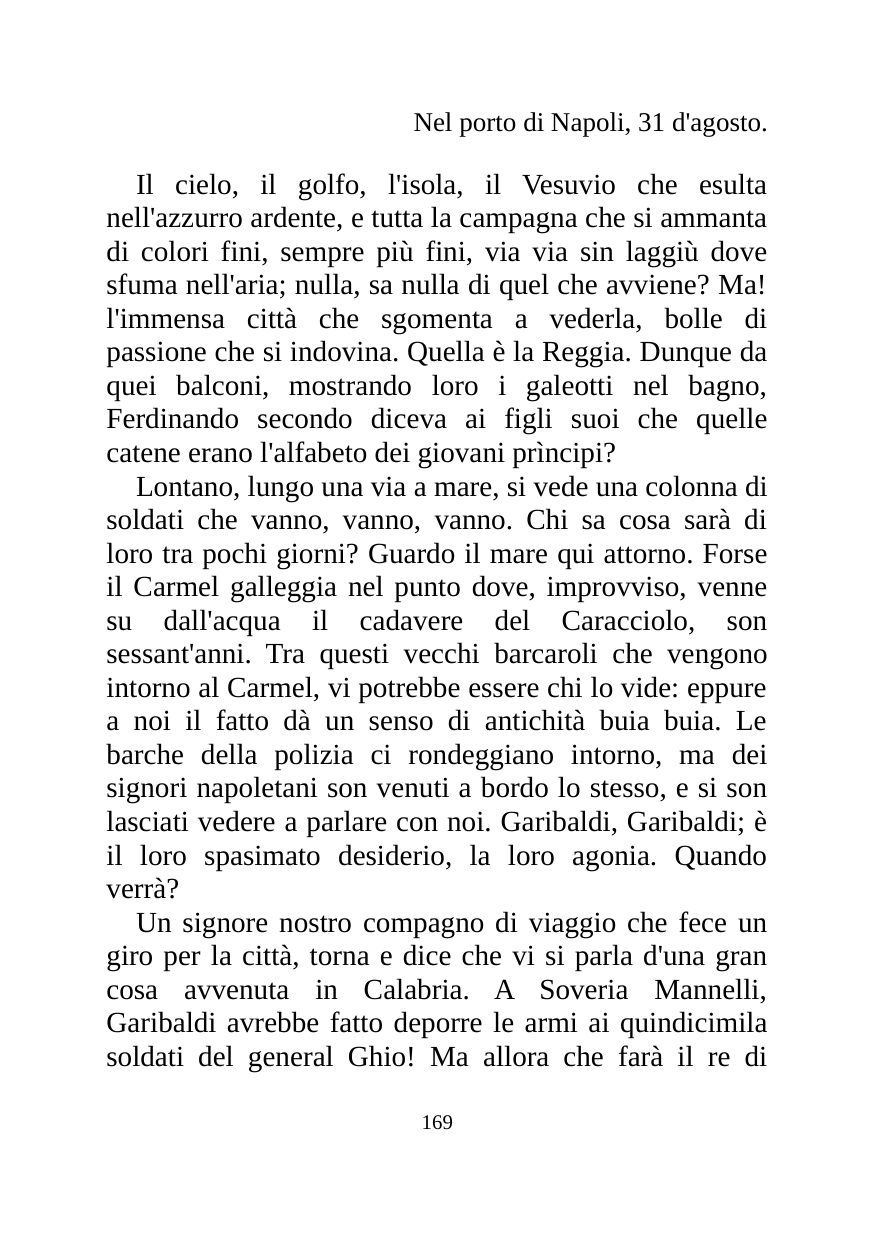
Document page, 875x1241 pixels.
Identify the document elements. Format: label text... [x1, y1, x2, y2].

text Nel porto di Napoli, 31 d'agosto. [106, 106, 768, 137]
text Il cielo, il golfo, l'isola, il Vesuvio che esulta nell'azzurro ardente, e tutta la campagna che si ammanta di colori fini, sempre più fini, via via sin laggiù dove sfuma nell'aria; nulla, sa nulla di quel che avviene? Ma! l'immensa città che sgomenta a vederla, bolle di passione che si indovina. Quella è la Reggia. Dunque da quei balconi, mostrando loro i galeotti nel bagno, Ferdinando secondo diceva ai figli suoi che quelle catene erano l'alfabeto dei giovani prìncipi? [106, 167, 768, 469]
text Un signore nostro compagno di viaggio che fece un giro per la città, torna e dice che vi si parla d'una gran cosa avvenuta in Calabria. A Soveria Mannelli, Garibaldi avrebbe fatto deporre le armi ai quindicimila soldati del general Ghio! Ma allora che farà il re di [106, 905, 768, 1072]
text Lontano, lungo una via a mare, si vede una colonna di soldati che vanno, vanno, vanno. Chi sa cosa sarà di loro tra pochi giorni? Guardo il mare qui attorno. Forse il Carmel galleggia nel punto dove, improvviso, venne su dall'acqua il cadavere del Caracciolo, son sessant'anni. Tra questi vecchi barcaroli che vengono intorno al Carmel, vi potrebbe essere chi lo vide: eppure a noi il fatto dà un senso di antichità buia buia. Le barche della polizia ci rondeggiano intorno, ma dei signori napoletani son venuti a bordo lo stesso, e si son lasciati vedere a parlare con noi. Garibaldi, Garibaldi; è il loro spasimato desiderio, la loro agonia. Quando verrà? [106, 469, 768, 905]
